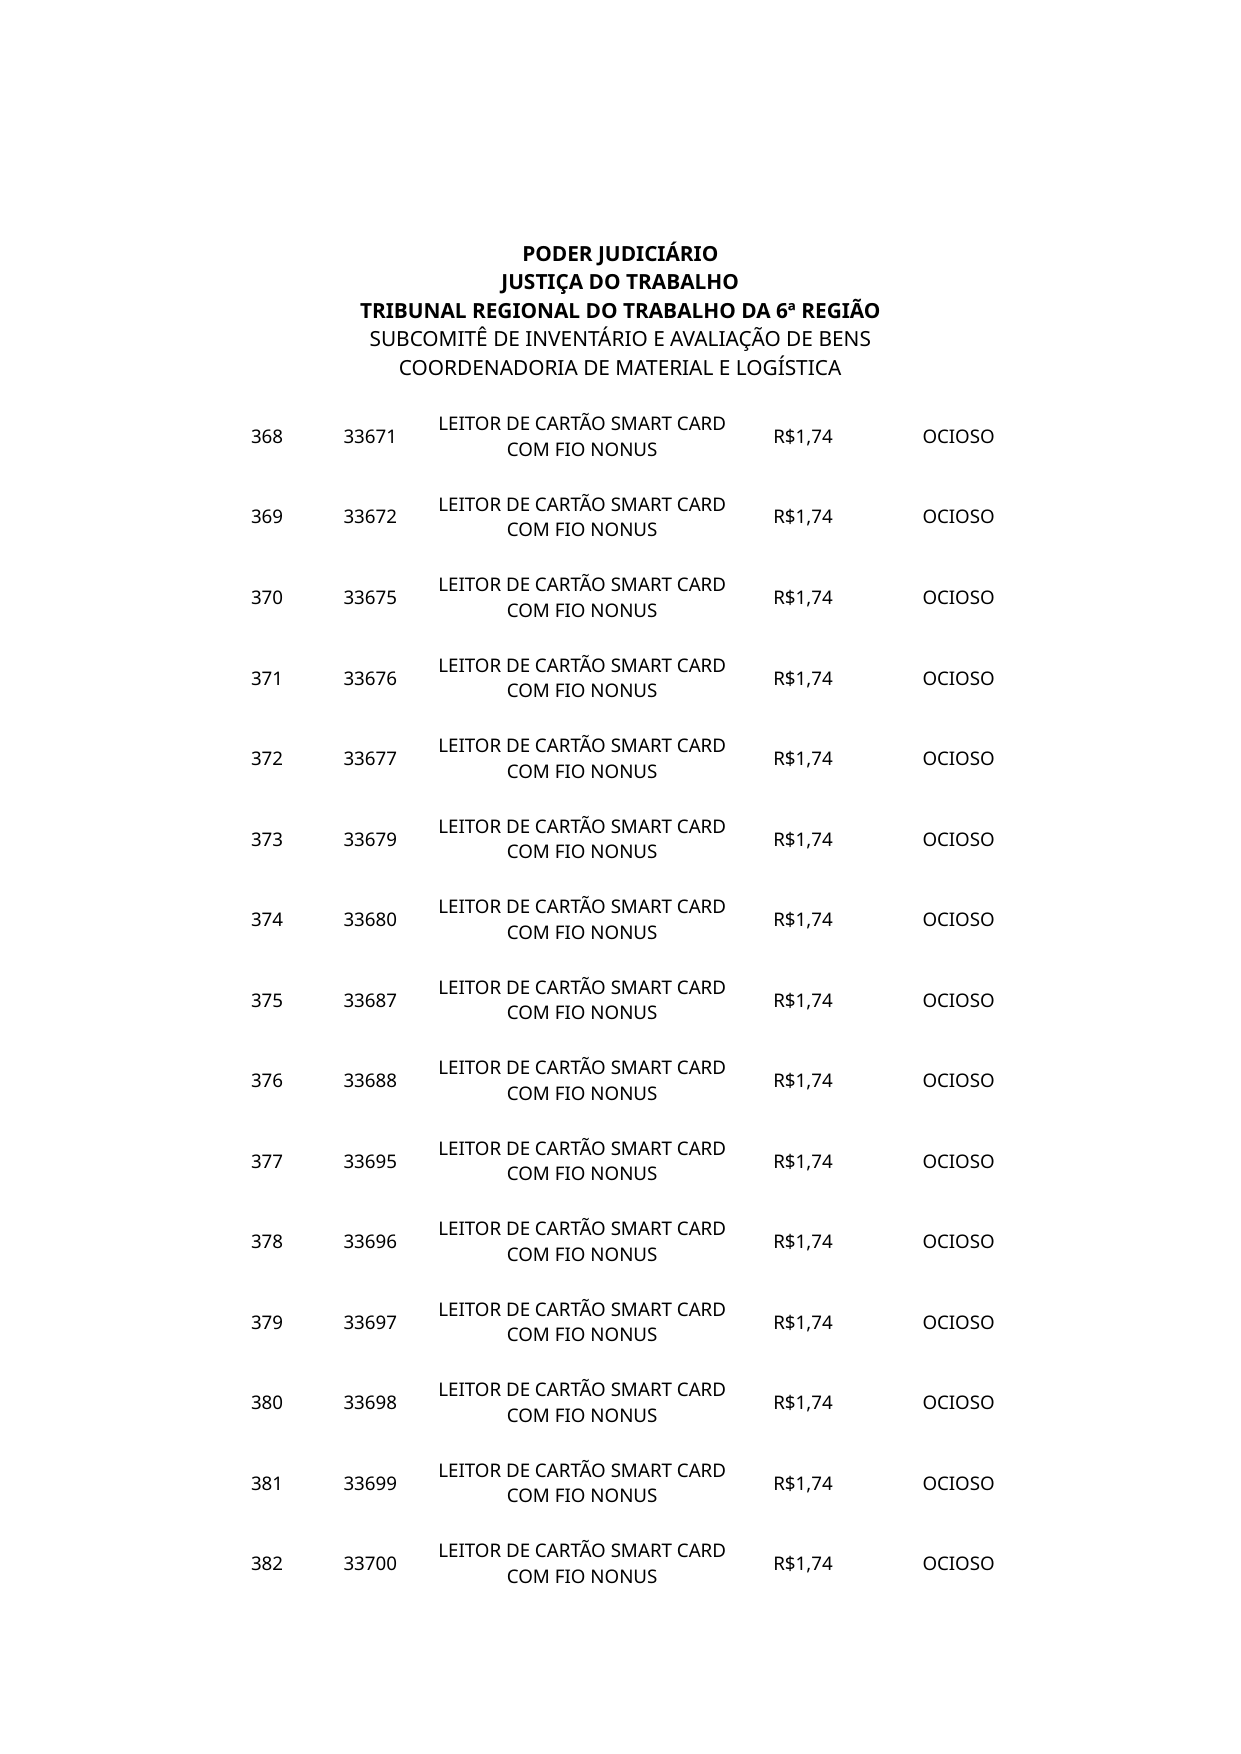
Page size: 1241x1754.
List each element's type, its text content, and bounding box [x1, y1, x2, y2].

table_cell LEITOR DE CARTÃO SMART CARD COM FIO NONUS [435, 411, 729, 491]
table_cell R$1,74 [729, 1216, 876, 1296]
table_cell OCIOSO [876, 411, 1041, 491]
table_cell LEITOR DE CARTÃO SMART CARD COM FIO NONUS [435, 1216, 729, 1296]
table_cell LEITOR DE CARTÃO SMART CARD COM FIO NONUS [435, 1296, 729, 1377]
table_cell R$1,74 [729, 1538, 876, 1618]
table_cell OCIOSO [876, 1296, 1041, 1377]
table_cell LEITOR DE CARTÃO SMART CARD COM FIO NONUS [435, 1457, 729, 1538]
table_cell R$1,74 [729, 1377, 876, 1457]
table_cell LEITOR DE CARTÃO SMART CARD COM FIO NONUS [435, 491, 729, 572]
table_cell 33687 [305, 974, 434, 1055]
table_cell 376 [228, 1055, 305, 1135]
table_cell LEITOR DE CARTÃO SMART CARD COM FIO NONUS [435, 1377, 729, 1457]
table_cell 370 [228, 572, 305, 652]
table_cell 33677 [305, 733, 434, 813]
table_cell OCIOSO [876, 1538, 1041, 1618]
table_cell 33675 [305, 572, 434, 652]
table_cell 368 [228, 411, 305, 491]
table_cell OCIOSO [876, 1377, 1041, 1457]
table_cell LEITOR DE CARTÃO SMART CARD COM FIO NONUS [435, 1135, 729, 1216]
table_cell LEITOR DE CARTÃO SMART CARD COM FIO NONUS [435, 572, 729, 652]
table_cell 33700 [305, 1538, 434, 1618]
table_cell 378 [228, 1216, 305, 1296]
table_cell OCIOSO [876, 1457, 1041, 1538]
table_cell 374 [228, 894, 305, 974]
table_cell R$1,74 [729, 1296, 876, 1377]
table_cell LEITOR DE CARTÃO SMART CARD COM FIO NONUS [435, 1538, 729, 1618]
table_cell LEITOR DE CARTÃO SMART CARD COM FIO NONUS [435, 733, 729, 813]
table_cell R$1,74 [729, 491, 876, 572]
table_cell OCIOSO [876, 1135, 1041, 1216]
table_cell 380 [228, 1377, 305, 1457]
table_cell OCIOSO [876, 491, 1041, 572]
table_cell 33695 [305, 1135, 434, 1216]
table_cell 33676 [305, 652, 434, 733]
table_cell 371 [228, 652, 305, 733]
table_cell 379 [228, 1296, 305, 1377]
table_cell OCIOSO [876, 1216, 1041, 1296]
table_cell 369 [228, 491, 305, 572]
table_cell LEITOR DE CARTÃO SMART CARD COM FIO NONUS [435, 1055, 729, 1135]
table_cell 377 [228, 1135, 305, 1216]
table_cell R$1,74 [729, 1135, 876, 1216]
table_cell 33680 [305, 894, 434, 974]
table_cell 33688 [305, 1055, 434, 1135]
table_cell 33696 [305, 1216, 434, 1296]
table_cell OCIOSO [876, 894, 1041, 974]
table_cell LEITOR DE CARTÃO SMART CARD COM FIO NONUS [435, 652, 729, 733]
table_cell R$1,74 [729, 411, 876, 491]
table_cell 381 [228, 1457, 305, 1538]
table_cell LEITOR DE CARTÃO SMART CARD COM FIO NONUS [435, 894, 729, 974]
table_cell 373 [228, 813, 305, 894]
table_cell OCIOSO [876, 733, 1041, 813]
table_cell 33698 [305, 1377, 434, 1457]
table_cell LEITOR DE CARTÃO SMART CARD COM FIO NONUS [435, 974, 729, 1055]
table_cell 33679 [305, 813, 434, 894]
table_cell R$1,74 [729, 1055, 876, 1135]
table_cell 382 [228, 1538, 305, 1618]
table_cell 33697 [305, 1296, 434, 1377]
table_cell R$1,74 [729, 733, 876, 813]
table_cell 33671 [305, 411, 434, 491]
table_cell R$1,74 [729, 1457, 876, 1538]
table_cell R$1,74 [729, 894, 876, 974]
table_cell OCIOSO [876, 1055, 1041, 1135]
table_cell OCIOSO [876, 652, 1041, 733]
table_cell 372 [228, 733, 305, 813]
table_cell R$1,74 [729, 572, 876, 652]
table_cell OCIOSO [876, 813, 1041, 894]
table_cell R$1,74 [729, 652, 876, 733]
table_cell R$1,74 [729, 813, 876, 894]
table_cell OCIOSO [876, 572, 1041, 652]
table_cell R$1,74 [729, 974, 876, 1055]
table_cell 33672 [305, 491, 434, 572]
table_cell OCIOSO [876, 974, 1041, 1055]
table_cell 375 [228, 974, 305, 1055]
table_cell LEITOR DE CARTÃO SMART CARD COM FIO NONUS [435, 813, 729, 894]
table_cell 33699 [305, 1457, 434, 1538]
